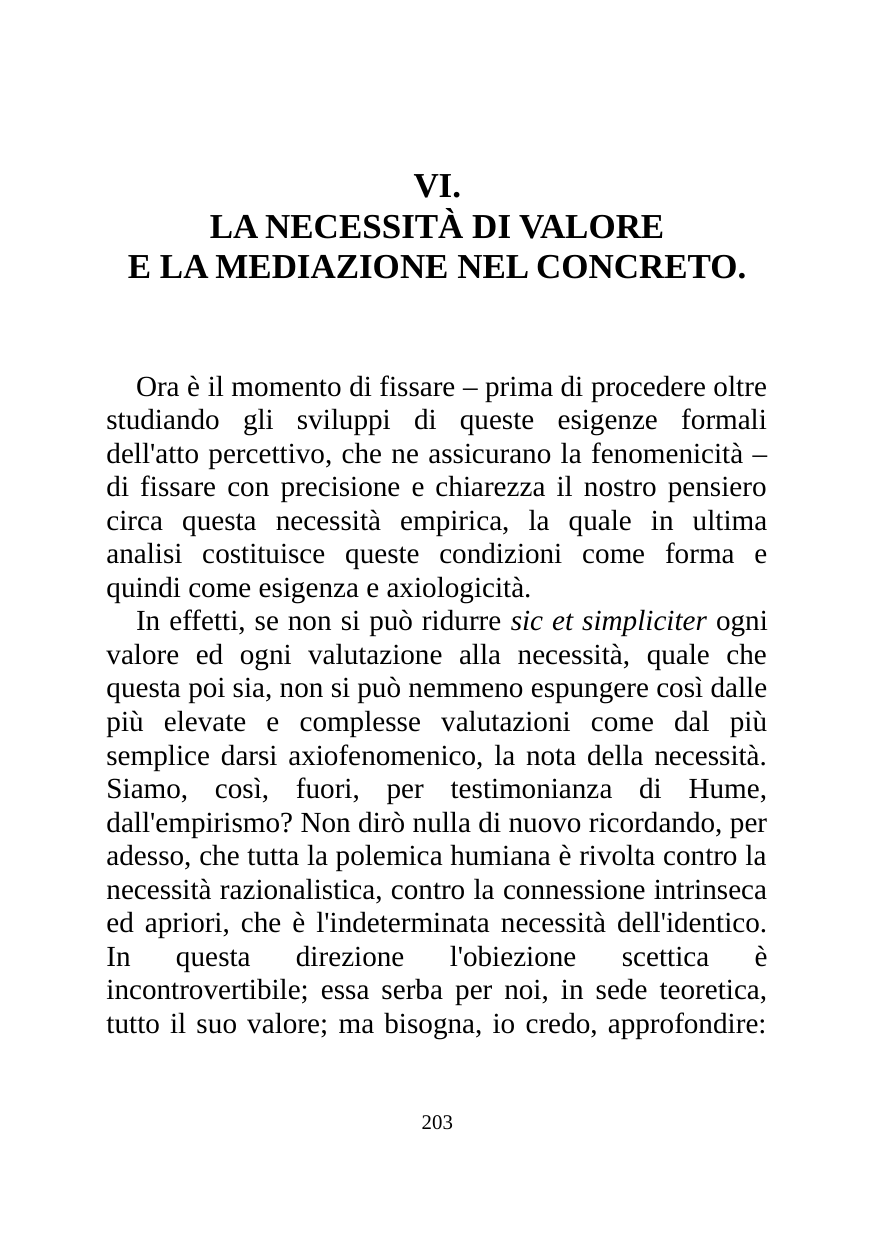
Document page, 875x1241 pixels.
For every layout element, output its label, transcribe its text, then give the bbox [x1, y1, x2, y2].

text In effetti, se non si può ridurre sic et simpliciter ogni valore ed ogni valutazione alla necessità, quale che questa poi sia, non si può nemmeno espungere così dalle più elevate e complesse valutazioni come dal più semplice darsi axiofenomenico, la nota della necessità. Siamo, così, fuori, per testimonianza di Hume, dall'empirismo? Non dirò nulla di nuovo ricordando, per adesso, che tutta la polemica humiana è rivolta contro la necessità razionalistica, contro la connessione intrinseca ed apriori, che è l'indeterminata necessità dell'identico. In questa direzione l'obiezione scettica è incontrovertibile; essa serba per noi, in sede teoretica, tutto il suo valore; ma bisogna, io credo, approfondire: [106, 603, 768, 1039]
text Ora è il momento di fissare – prima di procedere oltre studiando gli sviluppi di queste esigenze formali dell'atto percettivo, che ne assicurano la fenomenicità – di fissare con precisione e chiarezza il nostro pensiero circa questa necessità empirica, la quale in ultima analisi costituisce queste condizioni come forma e quindi come esigenza e axiologicità. [106, 369, 768, 603]
subtitle VI. LA NECESSITÀ DI VALORE E LA MEDIAZIONE NEL CONCRETO. [106, 165, 768, 286]
